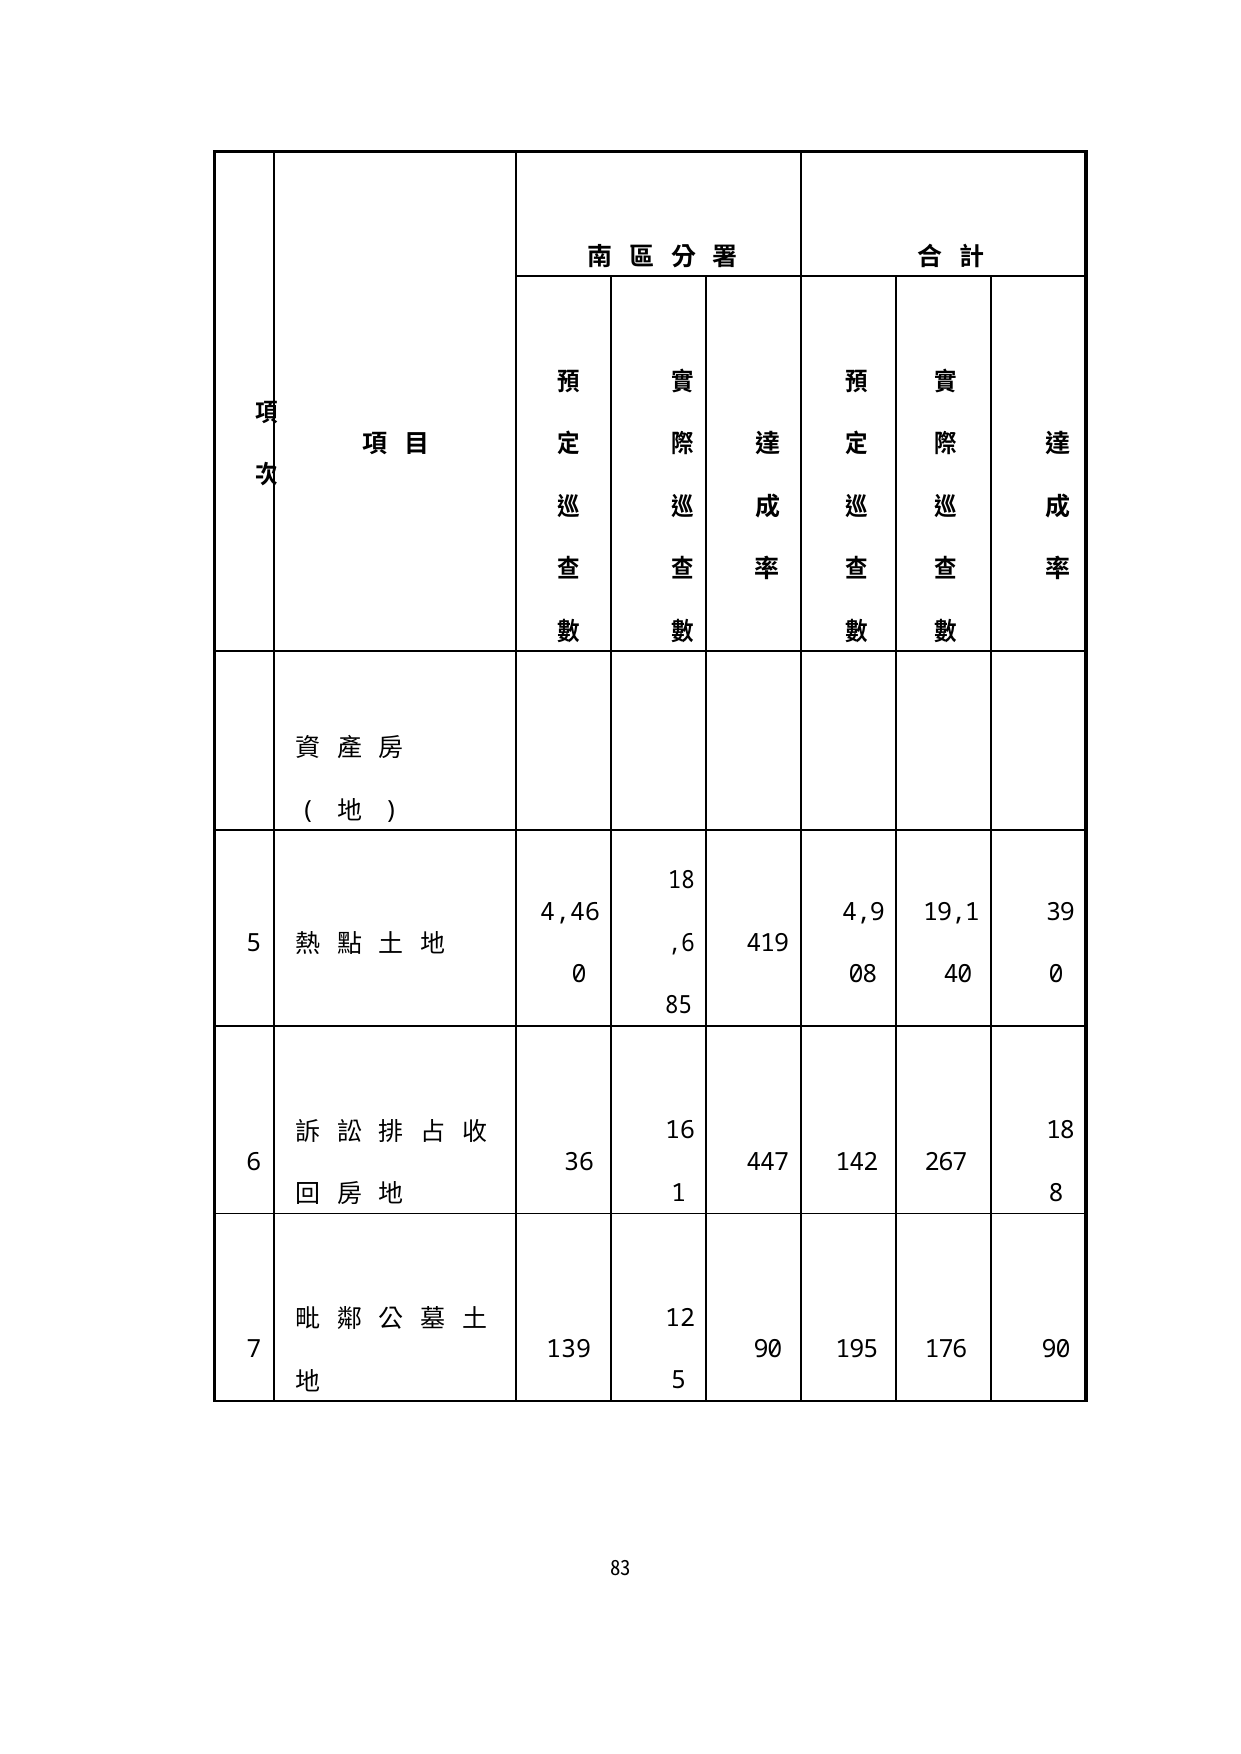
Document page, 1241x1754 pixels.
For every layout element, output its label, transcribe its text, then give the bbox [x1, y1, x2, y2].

table_cell 6 [216, 1027, 273, 1212]
table_cell 36 [517, 1027, 610, 1212]
table_header 項目 [275, 153, 515, 650]
table_cell 5 [216, 831, 273, 1025]
table_cell 4,908 [802, 831, 895, 1025]
table_cell 達成率 [707, 277, 800, 650]
table_cell [612, 652, 705, 829]
table_cell 達成率 [992, 277, 1084, 650]
table_cell 7 [216, 1214, 273, 1400]
table_cell 195 [802, 1214, 895, 1400]
table_cell 176 [897, 1214, 990, 1400]
table_cell 4,460 [517, 831, 610, 1025]
table_cell 訴訟排占收回房地 [275, 1027, 515, 1212]
table_cell 19,140 [897, 831, 990, 1025]
table_cell 毗鄰公墓土地 [275, 1214, 515, 1400]
table_cell 142 [802, 1027, 895, 1212]
table_cell 18,685 [612, 831, 705, 1025]
table_cell 預定巡查數 [517, 277, 610, 650]
table_header 合計 [802, 153, 1084, 275]
table_cell 實際巡查數 [897, 277, 990, 650]
table_cell [897, 652, 990, 829]
table_header 項次 [216, 153, 273, 650]
table_cell 267 [897, 1027, 990, 1212]
table_cell 419 [707, 831, 800, 1025]
table_cell [707, 652, 800, 829]
table_header 南區分署 [517, 153, 800, 275]
table_cell [802, 652, 895, 829]
table_cell [216, 652, 273, 829]
table_cell [992, 652, 1084, 829]
table_cell [517, 652, 610, 829]
table_cell 熱點土地 [275, 831, 515, 1025]
table_cell 90 [707, 1214, 800, 1400]
table_cell 447 [707, 1027, 800, 1212]
table_cell 資產房(地) [275, 652, 515, 829]
table_cell 188 [992, 1027, 1084, 1212]
table_cell 161 [612, 1027, 705, 1212]
table_cell 實際巡查數 [612, 277, 705, 650]
table_cell 390 [992, 831, 1084, 1025]
table_cell 預定巡查數 [802, 277, 895, 650]
table_cell 125 [612, 1214, 705, 1400]
table_cell 139 [517, 1214, 610, 1400]
table_cell 90 [992, 1214, 1084, 1400]
